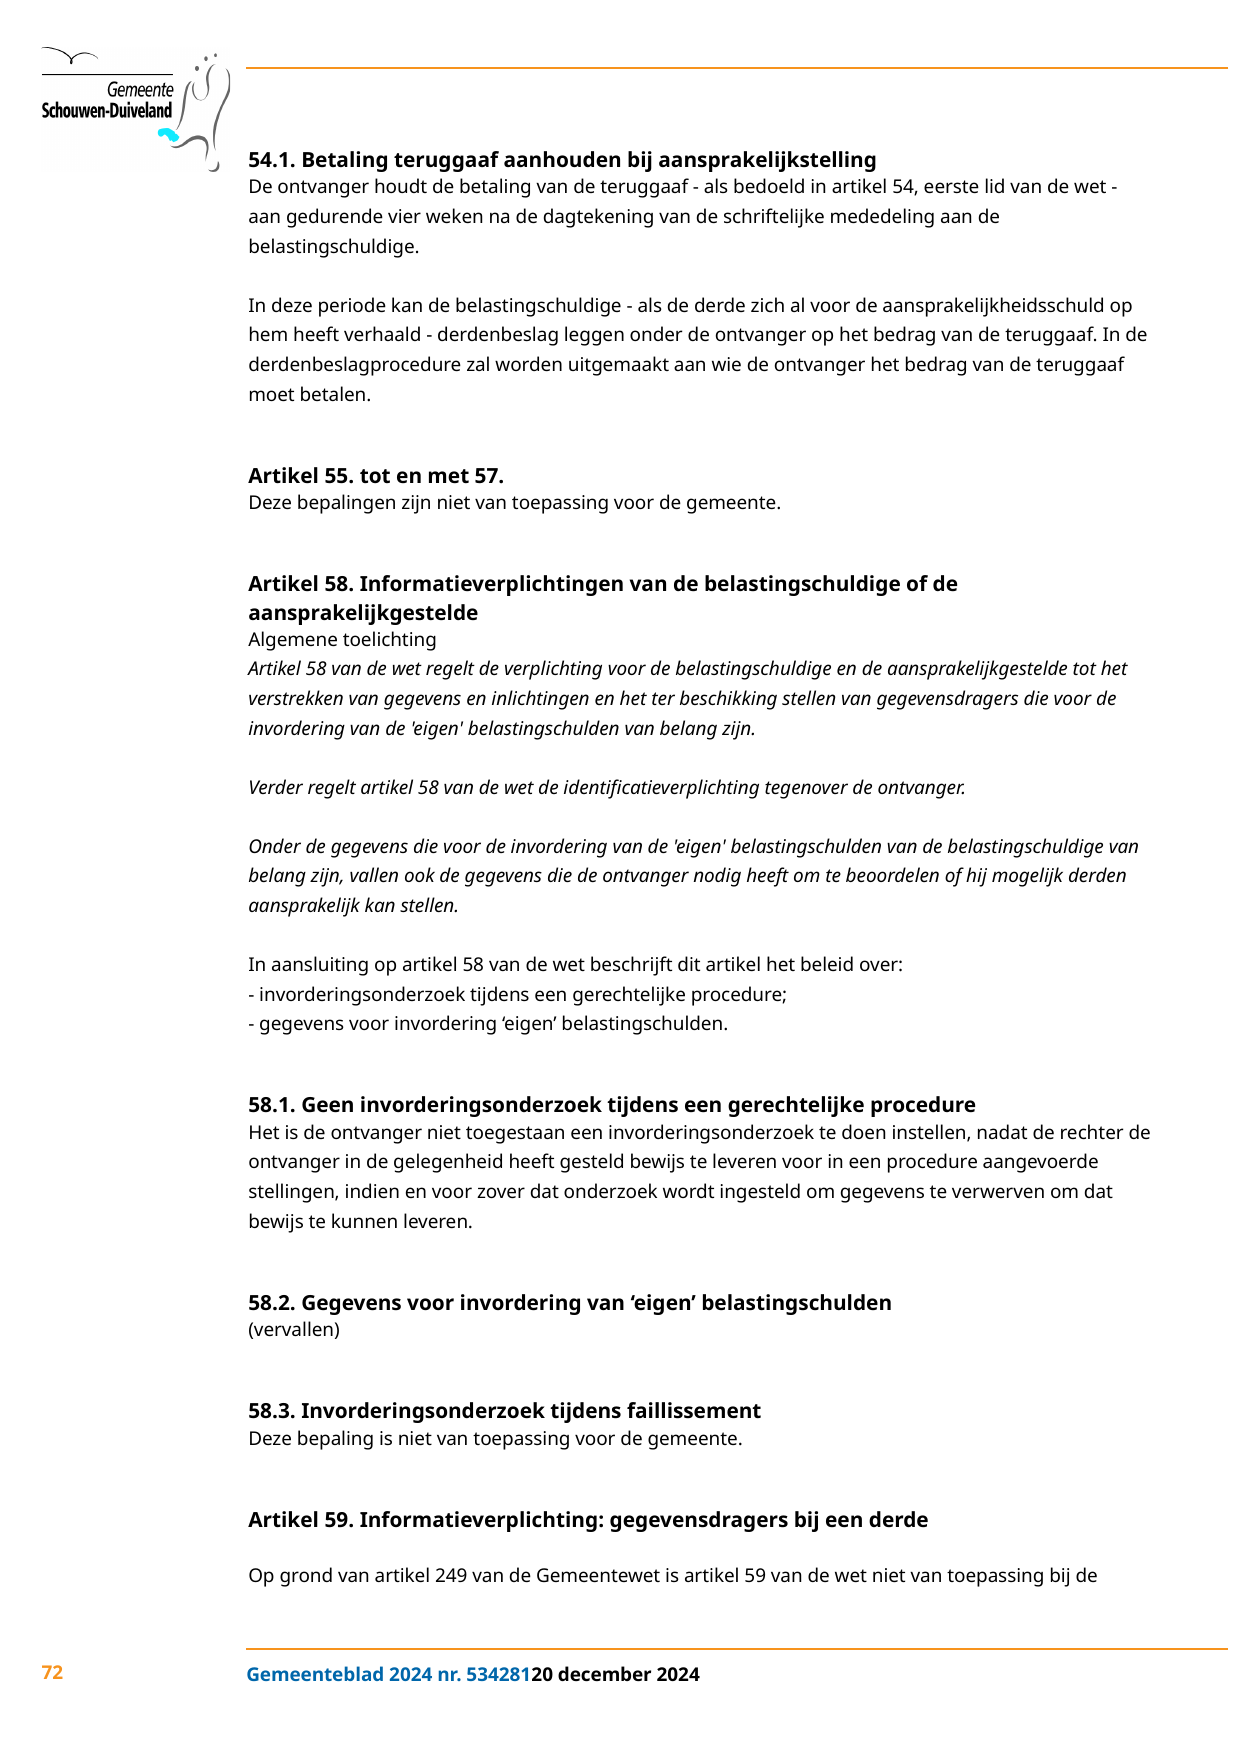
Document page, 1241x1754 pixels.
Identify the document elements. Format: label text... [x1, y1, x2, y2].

text - gegevens voor invordering ‘eigen’ belastingschulden. [248, 1011, 1152, 1036]
text Artikel 58 van de wet regelt de verplichting voor de belastingschuldige en de aansprakelijkgestelde tot het verstrekken van gegevens en inlichtingen en het ter beschikking stellen van gegevensdragers die voor de invordering van de 'eigen' belastingschulden van belang zijn. [248, 656, 1152, 741]
text Op grond van artikel 249 van de Gemeentewet is artikel 59 van de wet niet van toepassing bij de [248, 1563, 1152, 1588]
text 58.2. Gegevens voor invordering van ‘eigen’ belastingschulden [248, 1288, 1152, 1316]
text Deze bepaling is niet van toepassing voor de gemeente. [248, 1425, 1152, 1450]
text Verder regelt artikel 58 van de wet de identificatieverplichting tegenover de ontvanger. [248, 774, 1152, 800]
text - invorderingsonderzoek tijdens een gerechtelijke procedure; [248, 981, 1152, 1007]
text 58.3. Invorderingsonderzoek tijdens faillissement [248, 1396, 1152, 1425]
text 58.1. Geen invorderingsonderzoek tijdens een gerechtelijke procedure [248, 1091, 1152, 1119]
text Artikel 55. tot en met 57. [248, 461, 1152, 489]
text (vervallen) [248, 1316, 1152, 1342]
picture [41, 47, 231, 172]
text Deze bepalingen zijn niet van toepassing voor de gemeente. [248, 489, 1152, 515]
text Artikel 58. Informatieverplichtingen van de belastingschuldige of de aansprakelijkgestelde [248, 569, 1152, 626]
text De ontvanger houdt de betaling van de teruggaaf - als bedoeld in artikel 54, eerste lid van de wet - aan gedurende vier weken na de dagtekening van de schriftelijke mededeling aan de belastingschuldige. [248, 174, 1152, 258]
text Algemene toelichting [248, 626, 1152, 652]
text Het is de ontvanger niet toegestaan een invorderingsonderzoek te doen instellen, nadat de rechter de ontvanger in de gelegenheid heeft gesteld bewijs te leveren voor in een procedure aangevoerde stellingen, indien en voor zover dat onderzoek wordt ingesteld om gegevens te verwerven om dat bewijs te kunnen leveren. [248, 1119, 1152, 1233]
text 54.1. Betaling teruggaaf aanhouden bij aansprakelijkstelling [248, 145, 1152, 174]
text Artikel 59. Informatieverplichting: gegevensdragers bij een derde [248, 1505, 1152, 1533]
text In aansluiting op artikel 58 van de wet beschrijft dit artikel het beleid over: [248, 951, 1152, 977]
text In deze periode kan de belastingschuldige - als de derde zich al voor de aansprakelijkheidsschuld op hem heeft verhaald - derdenbeslag leggen onder de ontvanger op het bedrag van de teruggaaf. In de derdenbeslagprocedure zal worden uitgemaakt aan wie de ontvanger het bedrag van de teruggaaf moet betalen. [248, 292, 1152, 406]
text Onder de gegevens die voor de invordering van de 'eigen' belastingschulden van de belastingschuldige van belang zijn, vallen ook de gegevens die de ontvanger nodig heeft om te beoordelen of hij mogelijk derden aansprakelijk kan stellen. [248, 833, 1152, 918]
